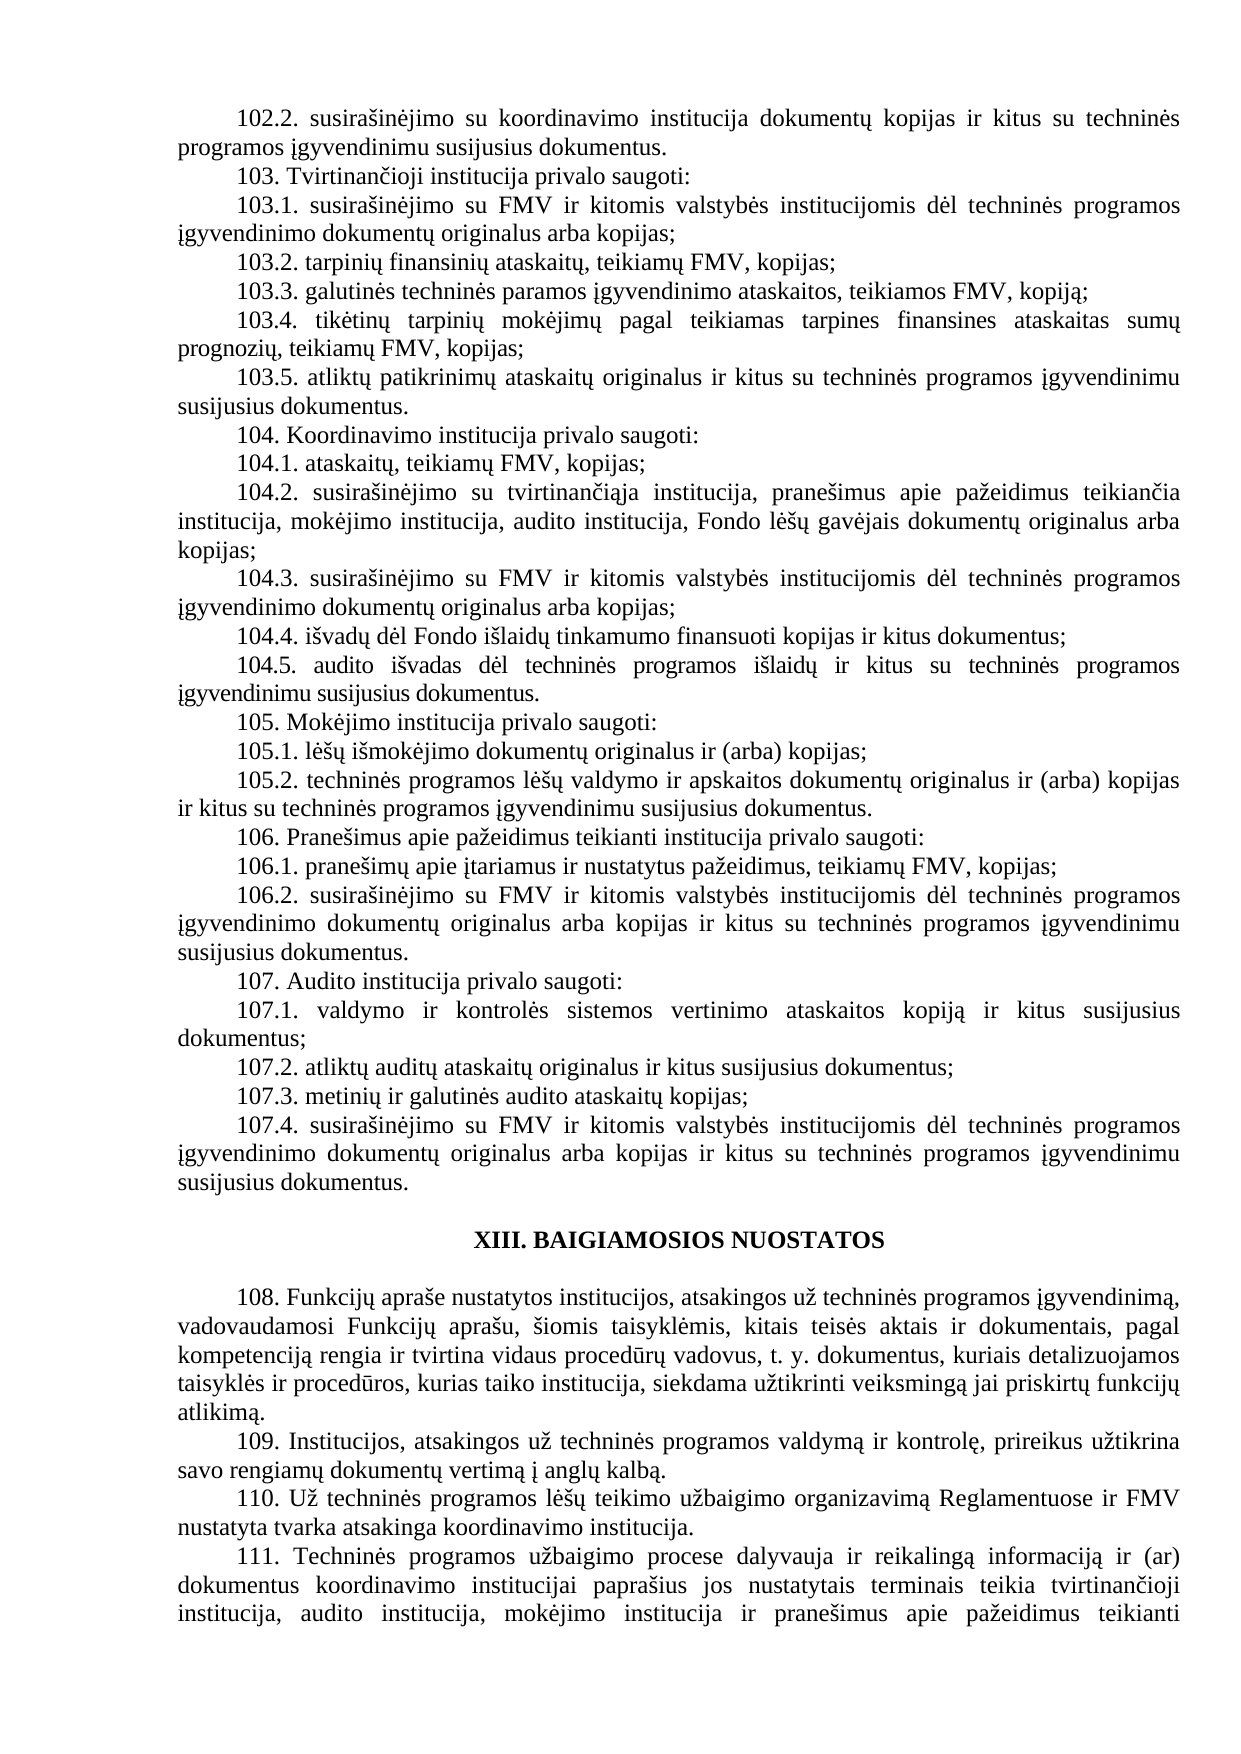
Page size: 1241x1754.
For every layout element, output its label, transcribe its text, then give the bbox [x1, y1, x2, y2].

text 111. Techninės programos užbaigimo procese dalyvauja ir reikalingą informaciją ir (ar) dokumentus koordinavimo institucijai paprašius jos nustatytais terminais teikia tvirtinančioji institucija, audito institucija, mokėjimo institucija ir pranešimus apie pažeidimus teikianti [177, 1541, 1181, 1627]
text 107.2. atliktų auditų ataskaitų originalus ir kitus susijusius dokumentus; [177, 1052, 1181, 1081]
text 104.2. susirašinėjimo su tvirtinančiąja institucija, pranešimus apie pažeidimus teikiančia institucija, mokėjimo institucija, audito institucija, Fondo lėšų gavėjais dokumentų originalus arba kopijas; [177, 477, 1181, 563]
text 103.3. galutinės techninės paramos įgyvendinimo ataskaitos, teikiamos FMV, kopiją; [177, 276, 1181, 305]
text 104.5. audito išvadas dėl techninės programos išlaidų ir kitus su techninės programos įgyvendinimu susijusius dokumentus. [177, 650, 1181, 707]
text XIII. BAIGIAMOSIOS NUOSTATOS [177, 1225, 1181, 1253]
text 104.1. ataskaitų, teikiamų FMV, kopijas; [177, 448, 1181, 477]
text 104.3. susirašinėjimo su FMV ir kitomis valstybės institucijomis dėl techninės programos įgyvendinimo dokumentų originalus arba kopijas; [177, 563, 1181, 621]
text 110. Už techninės programos lėšų teikimo užbaigimo organizavimą Reglamentuose ir FMV nustatyta tvarka atsakinga koordinavimo institucija. [177, 1483, 1181, 1541]
text 103.1. susirašinėjimo su FMV ir kitomis valstybės institucijomis dėl techninės programos įgyvendinimo dokumentų originalus arba kopijas; [177, 190, 1181, 247]
text 106.1. pranešimų apie įtariamus ir nustatytus pažeidimus, teikiamų FMV, kopijas; [177, 851, 1181, 880]
text 104.4. išvadų dėl Fondo išlaidų tinkamumo finansuoti kopijas ir kitus dokumentus; [177, 621, 1181, 650]
text 106.2. susirašinėjimo su FMV ir kitomis valstybės institucijomis dėl techninės programos įgyvendinimo dokumentų originalus arba kopijas ir kitus su techninės programos įgyvendinimu susijusius dokumentus. [177, 880, 1181, 966]
text 105. Mokėjimo institucija privalo saugoti: [177, 707, 1181, 736]
text 109. Institucijos, atsakingos už techninės programos valdymą ir kontrolę, prireikus užtikrina savo rengiamų dokumentų vertimą į anglų kalbą. [177, 1426, 1181, 1483]
text 103. Tvirtinančioji institucija privalo saugoti: [177, 161, 1181, 190]
text 107.1. valdymo ir kontrolės sistemos vertinimo ataskaitos kopiją ir kitus susijusius dokumentus; [177, 995, 1181, 1052]
text 105.1. lėšų išmokėjimo dokumentų originalus ir (arba) kopijas; [177, 736, 1181, 765]
text 104. Koordinavimo institucija privalo saugoti: [177, 420, 1181, 448]
text 108. Funkcijų apraše nustatytos institucijos, atsakingos už techninės programos įgyvendinimą, vadovaudamosi Funkcijų aprašu, šiomis taisyklėmis, kitais teisės aktais ir dokumentais, pagal kompetenciją rengia ir tvirtina vidaus procedūrų vadovus, t. y. dokumentus, kuriais detalizuojamos taisyklės ir procedūros, kurias taiko institucija, siekdama užtikrinti veiksmingą jai priskirtų funkcijų atlikimą. [177, 1282, 1181, 1426]
text 105.2. techninės programos lėšų valdymo ir apskaitos dokumentų originalus ir (arba) kopijas ir kitus su techninės programos įgyvendinimu susijusius dokumentus. [177, 765, 1181, 822]
text 107.4. susirašinėjimo su FMV ir kitomis valstybės institucijomis dėl techninės programos įgyvendinimo dokumentų originalus arba kopijas ir kitus su techninės programos įgyvendinimu susijusius dokumentus. [177, 1110, 1181, 1196]
text 107. Audito institucija privalo saugoti: [177, 966, 1181, 995]
text 103.4. tikėtinų tarpinių mokėjimų pagal teikiamas tarpines finansines ataskaitas sumų prognozių, teikiamų FMV, kopijas; [177, 305, 1181, 362]
text 103.2. tarpinių finansinių ataskaitų, teikiamų FMV, kopijas; [177, 247, 1181, 276]
text 107.3. metinių ir galutinės audito ataskaitų kopijas; [177, 1081, 1181, 1110]
text 103.5. atliktų patikrinimų ataskaitų originalus ir kitus su techninės programos įgyvendinimu susijusius dokumentus. [177, 362, 1181, 420]
text 102.2. susirašinėjimo su koordinavimo institucija dokumentų kopijas ir kitus su techninės programos įgyvendinimu susijusius dokumentus. [177, 103, 1181, 161]
text 106. Pranešimus apie pažeidimus teikianti institucija privalo saugoti: [177, 822, 1181, 851]
